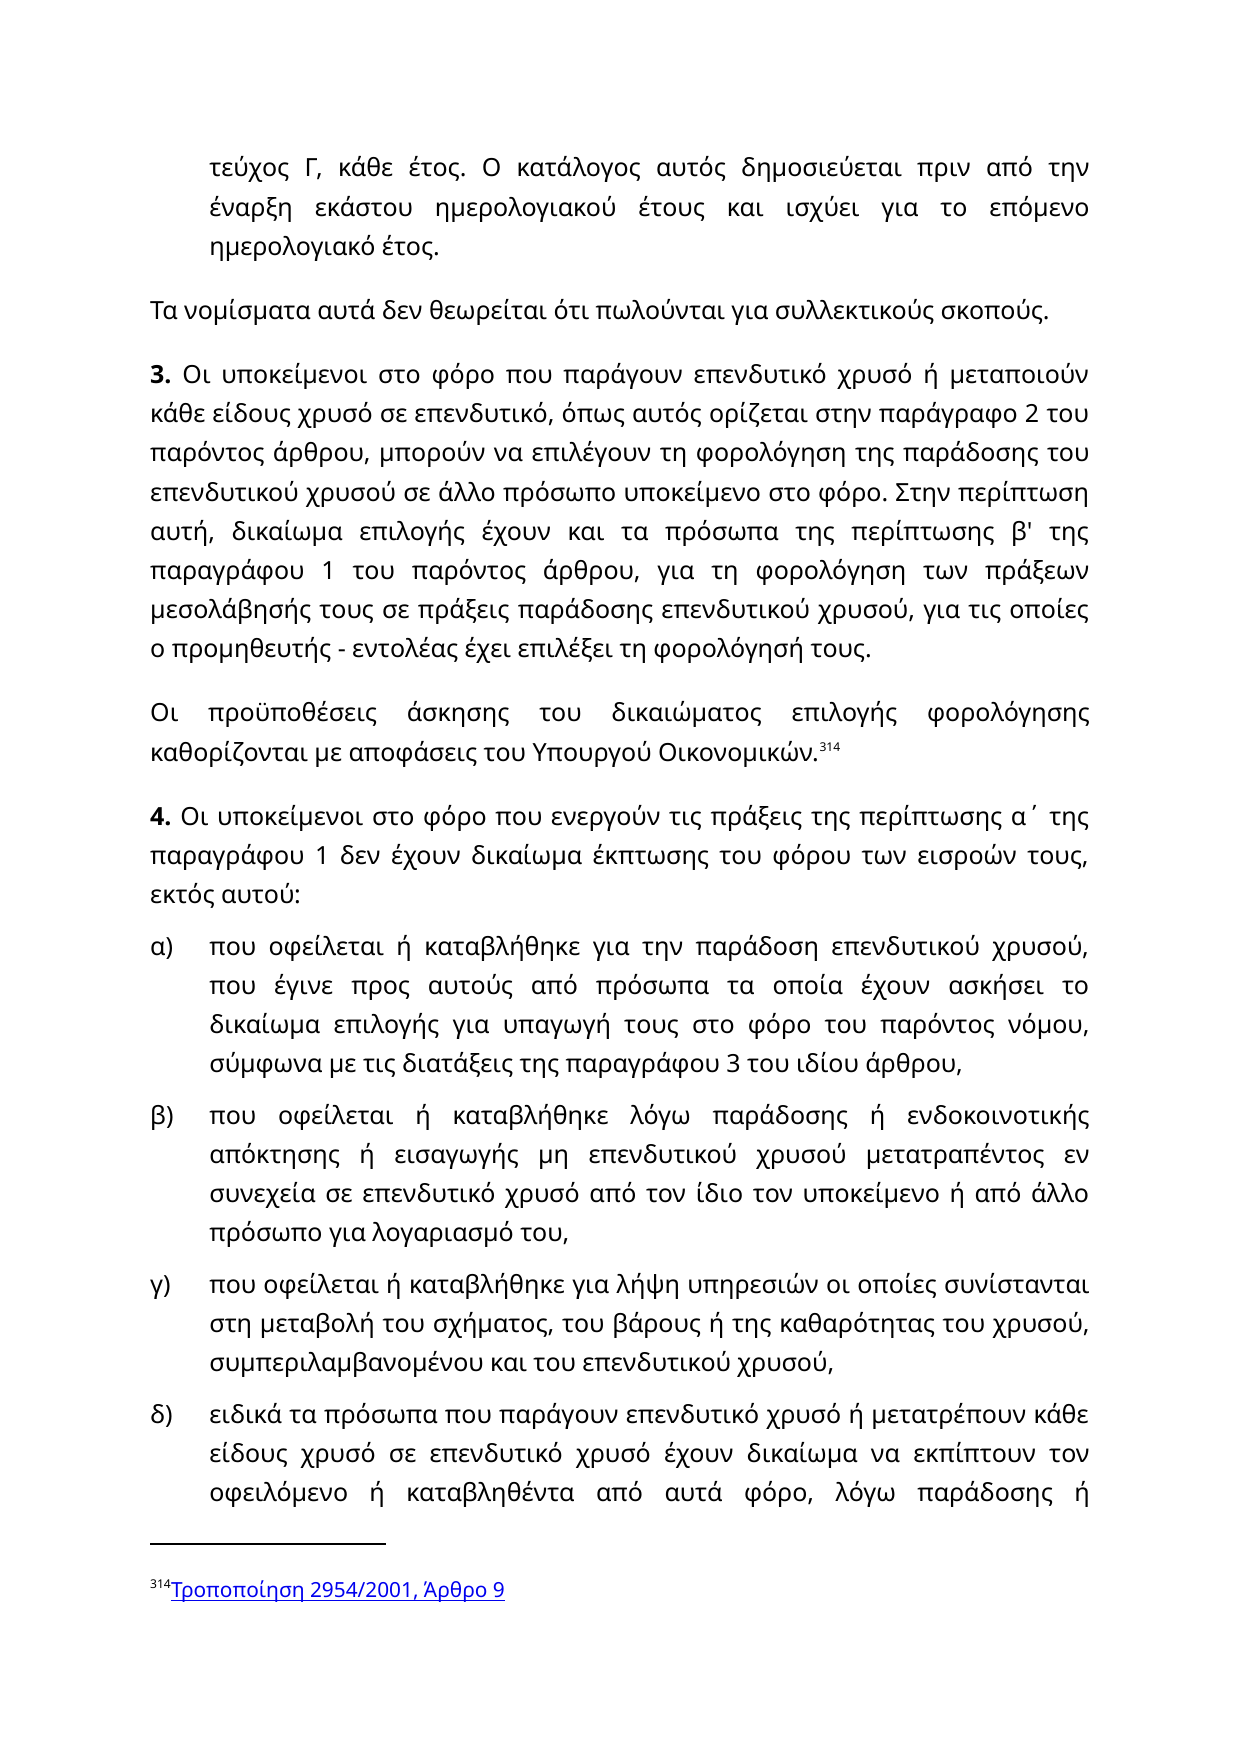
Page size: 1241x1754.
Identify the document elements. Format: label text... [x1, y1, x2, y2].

list τεύχος Γ, κάθε έτος. Ο κατάλογος αυτός δημοσιεύεται πριν από την έναρξη εκάστου ημερολογιακού έτους και ισχύει για το επόμενο ημερολογιακό έτος. [150, 150, 1090, 262]
text Τα νομίσματα αυτά δεν θεωρείται ότι πωλούνται για συλλεκτικούς σκοπούς. [150, 292, 1090, 327]
list α) που οφείλεται ή καταβλήθηκε για την παράδοση επενδυτικού χρυσού, που έγινε προς αυτούς από πρόσωπα τα οποία έχουν ασκήσει το δικαίωμα επιλογής για υπαγωγή τους στο φόρο του παρόντος νόμου, σύμφωνα με τις διατάξεις της παραγράφου 3 του ιδίου άρθρου, [150, 928, 1090, 1080]
list γ) που οφείλεται ή καταβλήθηκε για λήψη υπηρεσιών οι οποίες συνίστανται στη μεταβολή του σχήματος, του βάρους ή της καθαρότητας του χρυσού, συμπεριλαμβανομένου και του επενδυτικού χρυσού, [150, 1267, 1090, 1379]
text 3. Οι υποκείμενοι στο φόρο που παράγουν επενδυτικό χρυσό ή μεταποιούν κάθε είδους χρυσό σε επενδυτικό, όπως αυτός ορίζεται στην παράγραφο 2 του παρόντος άρθρου, μπορούν να επιλέγουν τη φορολόγηση της παράδοσης του επενδυτικού χρυσού σε άλλο πρόσωπο υποκείμενο στο φόρο. Στην περίπτωση αυτή, δικαίωμα επιλογής έχουν και τα πρόσωπα της περίπτωσης β' της παραγράφου 1 του παρόντος άρθρου, για τη φορολόγηση των πράξεων μεσολάβησής τους σε πράξεις παράδοσης επενδυτικού χρυσού, για τις οποίες ο προμηθευτής - εντολέας έχει επιλέξει τη φορολόγησή τους. [150, 357, 1090, 665]
text 4. Οι υποκείμενοι στο φόρο που ενεργούν τις πράξεις της περίπτωσης α΄ της παραγράφου 1 δεν έχουν δικαίωμα έκπτωσης του φόρου των εισροών τους, εκτός αυτού: [150, 798, 1090, 911]
list β) που οφείλεται ή καταβλήθηκε λόγω παράδοσης ή ενδοκοινοτικής απόκτησης ή εισαγωγής μη επενδυτικού χρυσού μετατραπέντος εν συνεχεία σε επενδυτικό χρυσό από τον ίδιο τον υποκείμενο ή από άλλο πρόσωπο για λογαριασμό του, [150, 1097, 1090, 1249]
list δ) ειδικά τα πρόσωπα που παράγουν επενδυτικό χρυσό ή μετατρέπουν κάθε είδους χρυσό σε επενδυτικό χρυσό έχουν δικαίωμα να εκπίπτουν τον οφειλόμενο ή καταβληθέντα από αυτά φόρο, λόγω παράδοσης ή [150, 1397, 1090, 1509]
text Οι προϋποθέσεις άσκησης του δικαιώματος επιλογής φορολόγησης καθορίζονται με αποφάσεις του Υπουργού Οικονομικών. [150, 695, 1090, 768]
text Τροποποίηση 2954/2001, Άρθρο 9 [150, 1576, 1090, 1604]
